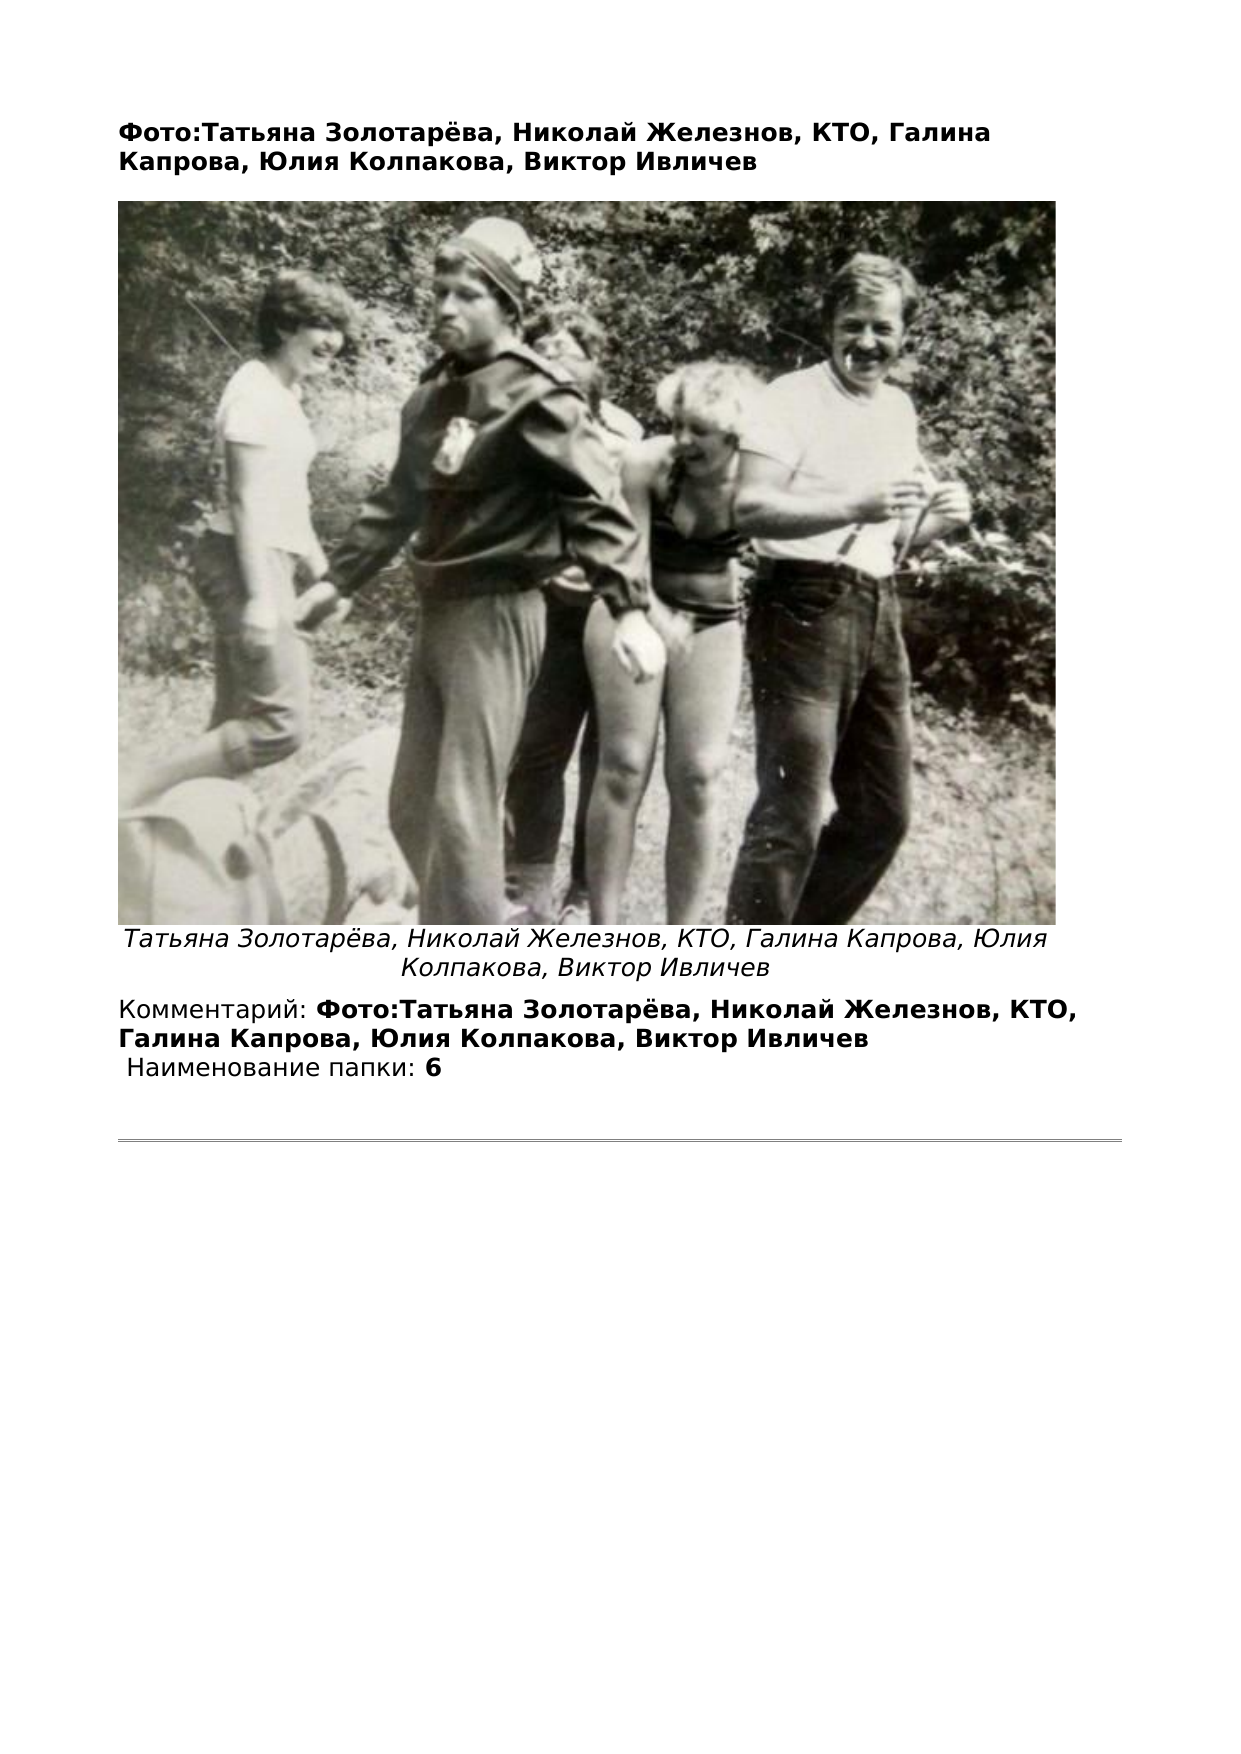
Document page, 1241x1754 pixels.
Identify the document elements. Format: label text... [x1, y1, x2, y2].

text Комментарий: Фото:Татьяна Золотарёва, Николай Железнов, КТО, Галина Капрова, Юлия Колпакова, Виктор Ивличев Наименование папки: 6 [118, 995, 1122, 1112]
picture [118, 201, 1056, 925]
subtitle Фото:Татьяна Золотарёва, Николай Железнов, КТО, Галина Капрова, Юлия Колпакова, Виктор Ивличев [118, 118, 1122, 176]
text Татьяна Золотарёва, Николай Железнов, КТО, Галина Капрова, Юлия Колпакова, Виктор Ивличев [118, 925, 1056, 983]
